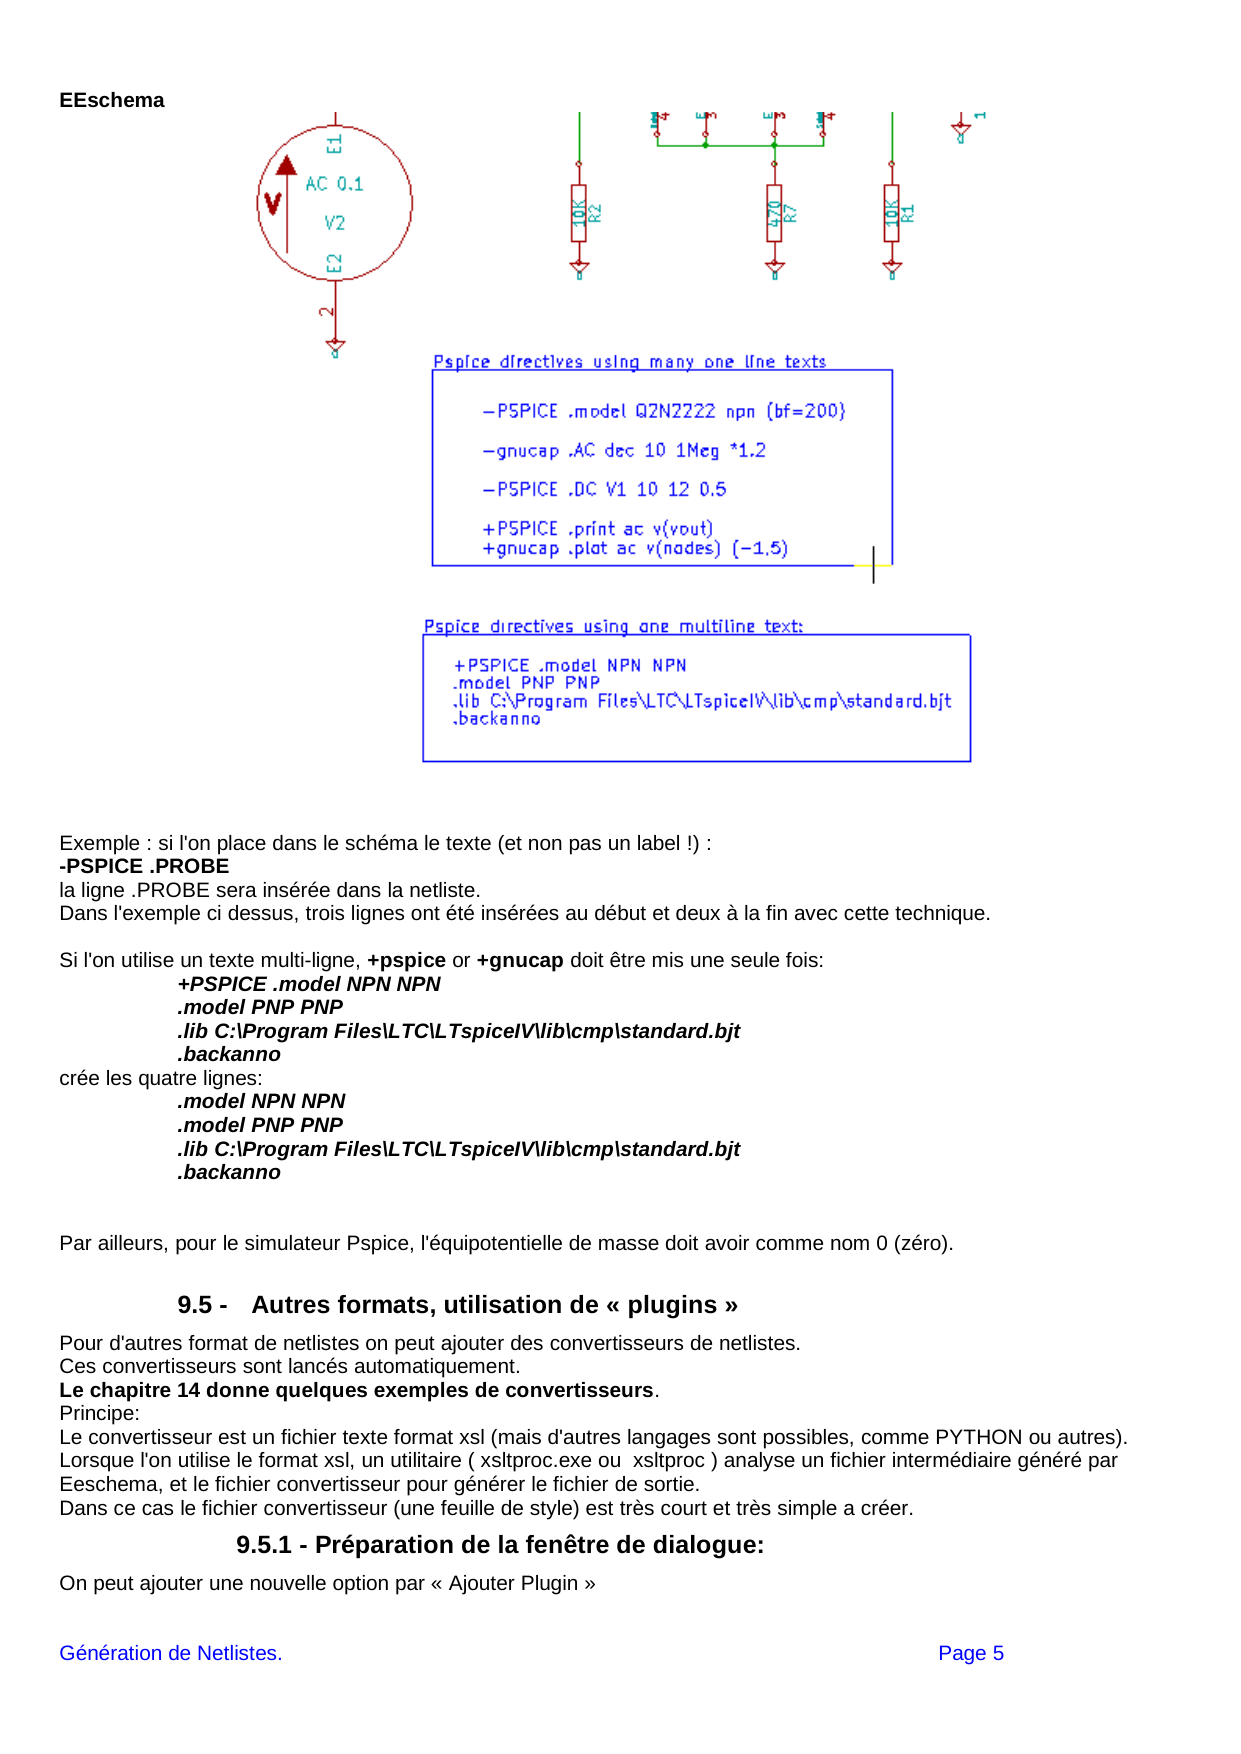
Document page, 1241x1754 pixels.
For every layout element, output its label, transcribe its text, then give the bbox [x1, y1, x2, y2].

text la ligne .PROBE sera insérée dans la netliste. [59, 878, 1181, 902]
text Exemple : si l'on place dans le schéma le texte (et non pas un label !) : [59, 831, 1181, 854]
text .model PNP PNP [177, 996, 1181, 1019]
text Lorsque l'on utilise le format xsl, un utilitaire ( xsltproc.exe ou xsltproc ) analyse un fichier intermédiaire généré par Eeschema, et le fichier convertisseur pour générer le fichier de sortie. [59, 1449, 1181, 1496]
text -PSPICE .PROBE [59, 854, 1181, 878]
text Par ailleurs, pour le simulateur Pspice, l'équipotentielle de masse doit avoir comme nom 0 (zéro). [59, 1231, 1181, 1255]
subtitle Préparation de la fenêtre de dialogue: [236, 1531, 1181, 1559]
text Principe: [59, 1402, 1181, 1425]
text Dans l'exemple ci dessus, trois lignes ont été insérées au début et deux à la fin avec cette technique. [59, 902, 1181, 925]
text +PSPICE .model NPN NPN [177, 972, 1181, 996]
text Dans ce cas le fichier convertisseur (une feuille de style) est très court et très simple a créer. [59, 1496, 1181, 1519]
text .backanno [177, 1043, 1181, 1066]
text .model NPN NPN [177, 1090, 1181, 1113]
picture [199, 112, 1042, 808]
text .model PNP PNP [177, 1113, 1181, 1137]
text .backanno [177, 1161, 1181, 1184]
text Le convertisseur est un fichier texte format xsl (mais d'autres langages sont possibles, comme PYTHON ou autres). [59, 1425, 1181, 1449]
text .lib C:\Program Files\LTC\LTspiceIV\lib\cmp\standard.bjt [177, 1019, 1181, 1043]
text Le chapitre 14 donne quelques exemples de convertisseurs. [59, 1378, 1181, 1402]
text On peut ajouter une nouvelle option par « Ajouter Plugin » [59, 1571, 1181, 1595]
text Pour d'autres format de netlistes on peut ajouter des convertisseurs de netlistes. [59, 1331, 1181, 1355]
text Ces convertisseurs sont lancés automatiquement. [59, 1355, 1181, 1378]
text .lib C:\Program Files\LTC\LTspiceIV\lib\cmp\standard.bjt [177, 1137, 1181, 1161]
subtitle Autres formats, utilisation de « plugins » [177, 1291, 1181, 1319]
text Si l'on utilise un texte multi-ligne, +pspice or +gnucap doit être mis une seule fois: [59, 949, 1181, 972]
text crée les quatre lignes: [59, 1066, 1181, 1090]
